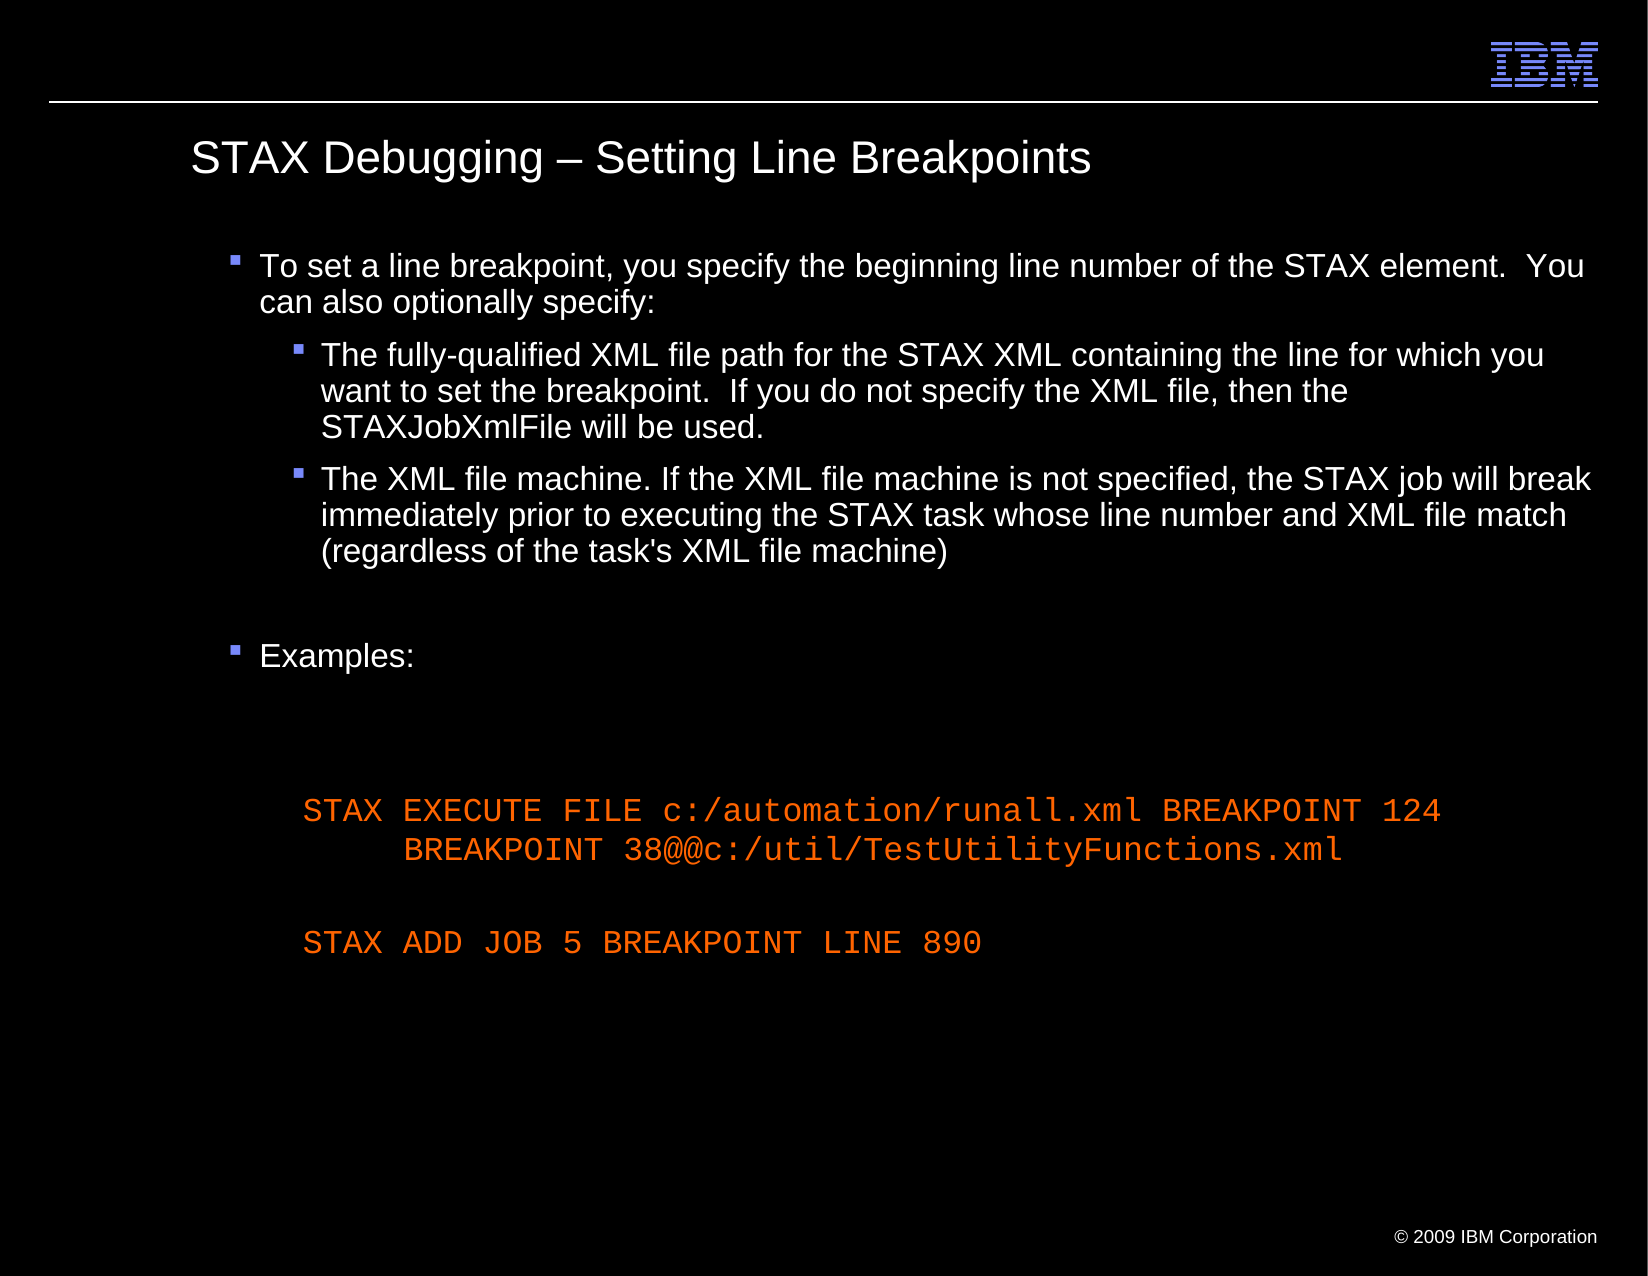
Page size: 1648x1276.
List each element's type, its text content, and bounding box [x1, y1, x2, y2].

picture [1491, 42, 1598, 87]
text_box STAX EXECUTE FILE c:/automation/runall.xml BREAKPOINT 124 BREAKPOINT 38@@c:/util/TestUtilityFunctions.xml STAX ADD JOB 5 BREAKPOINT LINE 890 [302, 787, 1624, 960]
list To set a line breakpoint, you specify the beginning line number of the STAX element. You can also optionally specify: The fully-qualified XML file path for the STAX XML containing the line for which you want to set the breakpoint. If you do not specify the XML file, then the STAXJobXmlFile will be used. The XML file machine. If the XML file machine is not specified, the STAX job will break immediately prior to executing the STAX task whose line number and XML file match (regardless of the task's XML file machine) Examples: [211, 240, 1637, 751]
text_box STAX Debugging – Setting Line Breakpoints [173, 125, 1648, 218]
